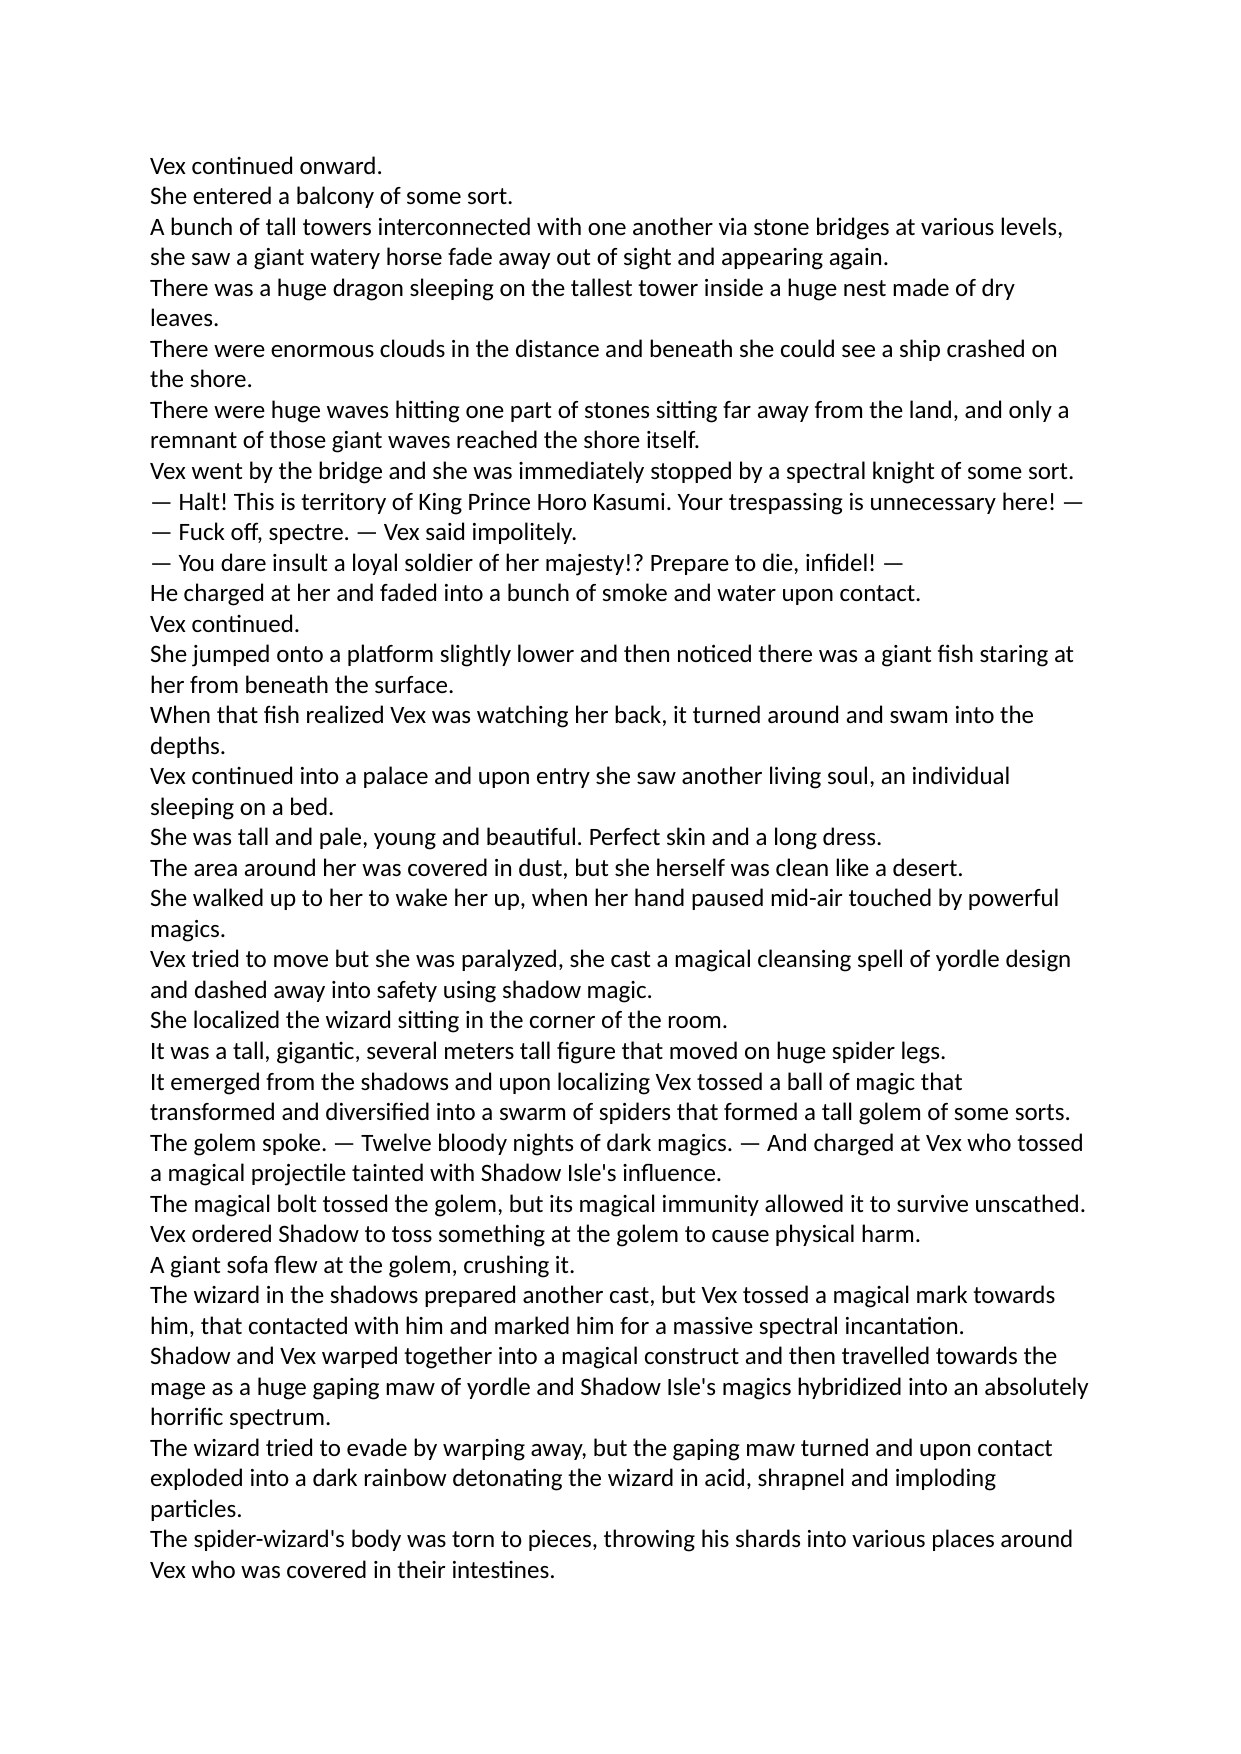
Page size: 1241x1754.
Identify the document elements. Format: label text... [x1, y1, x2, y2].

text Vex continued onward. She entered a balcony of some sort. A bunch of tall towers interconnected with one another via stone bridges at various levels, she saw a giant watery horse fade away out of sight and appearing again. There was a huge dragon sleeping on the tallest tower inside a huge nest made of dry leaves. There were enormous clouds in the distance and beneath she could see a ship crashed on the shore. There were huge waves hitting one part of stones sitting far away from the land, and only a remnant of those giant waves reached the shore itself. Vex went by the bridge and she was immediately stopped by a spectral knight of some sort. — Halt! This is territory of King Prince Horo Kasumi. Your trespassing is unnecessary here! — — Fuck off, spectre. — Vex said impolitely. — You dare insult a loyal soldier of her majesty!? Prepare to die, infidel! — He charged at her and faded into a bunch of smoke and water upon contact. Vex continued. She jumped onto a platform slightly lower and then noticed there was a giant fish staring at her from beneath the surface. When that fish realized Vex was watching her back, it turned around and swam into the depths. Vex continued into a palace and upon entry she saw another living soul, an individual sleeping on a bed. She was tall and pale, young and beautiful. Perfect skin and a long dress. The area around her was covered in dust, but she herself was clean like a desert. She walked up to her to wake her up, when her hand paused mid-air touched by powerful magics. Vex tried to move but she was paralyzed, she cast a magical cleansing spell of yordle design and dashed away into safety using shadow magic. She localized the wizard sitting in the corner of the room. It was a tall, gigantic, several meters tall figure that moved on huge spider legs. It emerged from the shadows and upon localizing Vex tossed a ball of magic that transformed and diversified into a swarm of spiders that formed a tall golem of some sorts. The golem spoke. — Twelve bloody nights of dark magics. — And charged at Vex who tossed a magical projectile tainted with Shadow Isle's influence. The magical bolt tossed the golem, but its magical immunity allowed it to survive unscathed. Vex ordered Shadow to toss something at the golem to cause physical harm. A giant sofa flew at the golem, crushing it. The wizard in the shadows prepared another cast, but Vex tossed a magical mark towards him, that contacted with him and marked him for a massive spectral incantation. Shadow and Vex warped together into a magical construct and then travelled towards the mage as a huge gaping maw of yordle and Shadow Isle's magics hybridized into an absolutely horrific spectrum. The wizard tried to evade by warping away, but the gaping maw turned and upon contact exploded into a dark rainbow detonating the wizard in acid, shrapnel and imploding particles. The spider-wizard's body was torn to pieces, throwing his shards into various places around Vex who was covered in their intestines. [150, 150, 1090, 1584]
